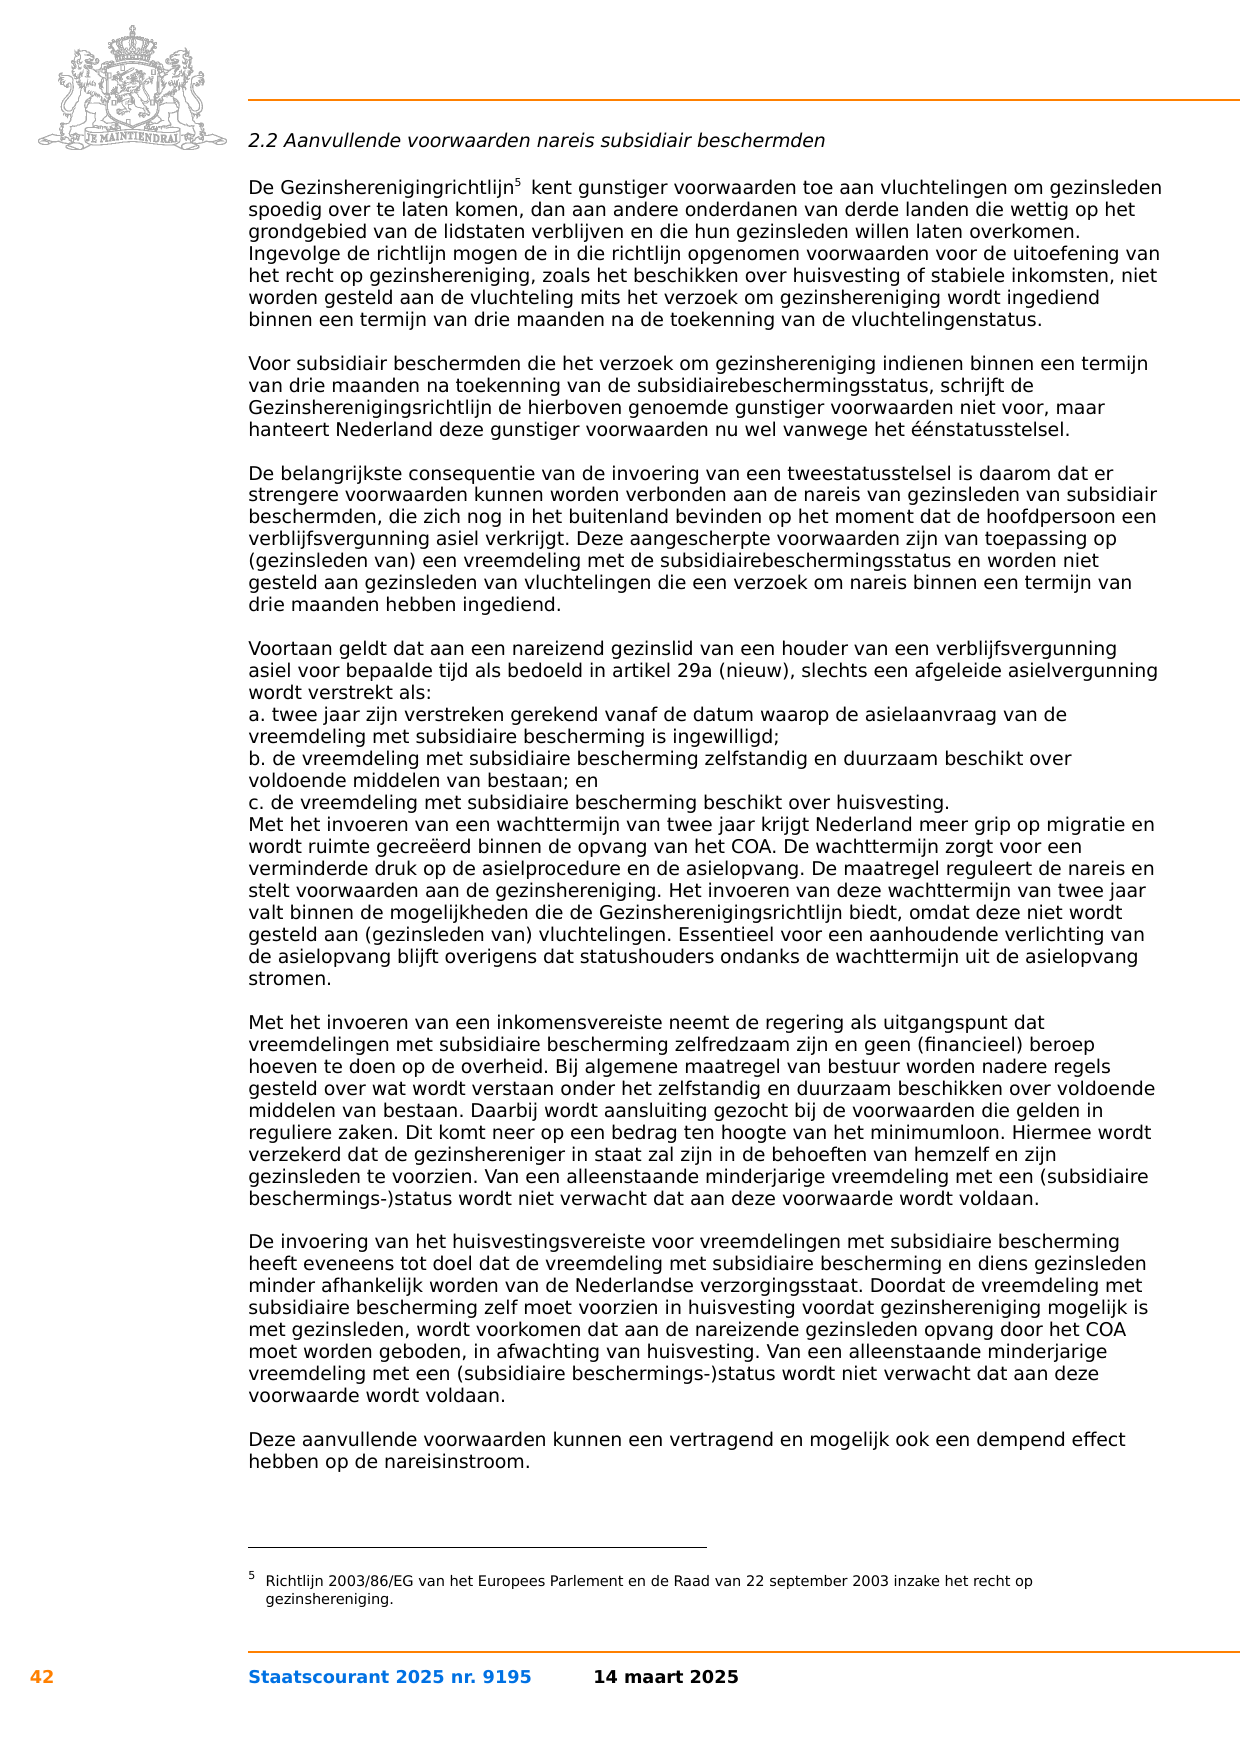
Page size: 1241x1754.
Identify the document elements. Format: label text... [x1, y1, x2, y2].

text c. de vreemdeling met subsidiaire bescherming beschikt over huisvesting. [248, 792, 1163, 814]
text Met het invoeren van een wachttermijn van twee jaar krijgt Nederland meer grip op migratie en wordt ruimte gecreëerd binnen de opvang van het COA. De wachttermijn zorgt voor een verminderde druk op de asielprocedure en de asielopvang. De maatregel reguleert de nareis en stelt voorwaarden aan de gezinshereniging. Het invoeren van deze wachttermijn van twee jaar valt binnen de mogelijkheden die de Gezinsherenigingsrichtlijn biedt, omdat deze niet wordt gesteld aan (gezinsleden van) vluchtelingen. Essentieel voor een aanhoudende verlichting van de asielopvang blijft overigens dat statushouders ondanks de wachttermijn uit de asielopvang stromen. [248, 814, 1163, 990]
text Voortaan geldt dat aan een nareizend gezinslid van een houder van een verblijfsvergunning asiel voor bepaalde tijd als bedoeld in artikel 29a (nieuw), slechts een afgeleide asielvergunning wordt verstrekt als: [248, 638, 1163, 704]
text Richtlijn 2003/86/EG van het Europees Parlement en de Raad van 22 september 2003 inzake het recht op gezinshereniging. [248, 1569, 1163, 1608]
text De invoering van het huisvestingsvereiste voor vreemdelingen met subsidiaire bescherming heeft eveneens tot doel dat de vreemdeling met subsidiaire bescherming en diens gezinsleden minder afhankelijk worden van de Nederlandse verzorgingsstaat. Doordat de vreemdeling met subsidiaire bescherming zelf moet voorzien in huisvesting voordat gezinshereniging mogelijk is met gezinsleden, wordt voorkomen dat aan de nareizende gezinsleden opvang door het COA moet worden geboden, in afwachting van huisvesting. Van een alleenstaande minderjarige vreemdeling met een (subsidiaire beschermings-)status wordt niet verwacht dat aan deze voorwaarde wordt voldaan. [248, 1231, 1163, 1407]
text Met het invoeren van een inkomensvereiste neemt de regering als uitgangspunt dat vreemdelingen met subsidiaire bescherming zelfredzaam zijn en geen (financieel) beroep hoeven te doen op de overheid. Bij algemene maatregel van bestuur worden nadere regels gesteld over wat wordt verstaan onder het zelfstandig en duurzaam beschikken over voldoende middelen van bestaan. Daarbij wordt aansluiting gezocht bij de voorwaarden die gelden in reguliere zaken. Dit komt neer op een bedrag ten hoogte van het minimumloon. Hiermee wordt verzekerd dat de gezinshereniger in staat zal zijn in de behoeften van hemzelf en zijn gezinsleden te voorzien. Van een alleenstaande minderjarige vreemdeling met een (subsidiaire beschermings-)status wordt niet verwacht dat aan deze voorwaarde wordt voldaan. [248, 1012, 1163, 1209]
text Deze aanvullende voorwaarden kunnen een vertragend en mogelijk ook een dempend effect hebben op de nareisinstroom. [248, 1429, 1163, 1473]
text Voor subsidiair beschermden die het verzoek om gezinshereniging indienen binnen een termijn van drie maanden na toekenning van de subsidiairebeschermingsstatus, schrijft de Gezinsherenigingsrichtlijn de hierboven genoemde gunstiger voorwaarden niet voor, maar hanteert Nederland deze gunstiger voorwaarden nu wel vanwege het éénstatusstelsel. [248, 353, 1163, 441]
text De Gezinsherenigingrichtlijn kent gunstiger voorwaarden toe aan vluchtelingen om gezinsleden spoedig over te laten komen, dan aan andere onderdanen van derde landen die wettig op het grondgebied van de lidstaten verblijven en die hun gezinsleden willen laten overkomen. Ingevolge de richtlijn mogen de in die richtlijn opgenomen voorwaarden voor de uitoefening van het recht op gezinshereniging, zoals het beschikken over huisvesting of stabiele inkomsten, niet worden gesteld aan de vluchteling mits het verzoek om gezinshereniging wordt ingediend binnen een termijn van drie maanden na de toekenning van de vluchtelingenstatus. [248, 177, 1163, 331]
text b. de vreemdeling met subsidiaire bescherming zelfstandig en duurzaam beschikt over voldoende middelen van bestaan; en [248, 748, 1163, 792]
text a. twee jaar zijn verstreken gerekend vanaf de datum waarop de asielaanvraag van de vreemdeling met subsidiaire bescherming is ingewilligd; [248, 704, 1163, 748]
picture [38, 25, 227, 150]
subtitle 2.2 Aanvullende voorwaarden nareis subsidiair beschermden [248, 130, 1163, 152]
text De belangrijkste consequentie van de invoering van een tweestatusstelsel is daarom dat er strengere voorwaarden kunnen worden verbonden aan de nareis van gezinsleden van subsidiair beschermden, die zich nog in het buitenland bevinden op het moment dat de hoofdpersoon een verblijfsvergunning asiel verkrijgt. Deze aangescherpte voorwaarden zijn van toepassing op (gezinsleden van) een vreemdeling met de subsidiairebeschermingsstatus en worden niet gesteld aan gezinsleden van vluchtelingen die een verzoek om nareis binnen een termijn van drie maanden hebben ingediend. [248, 462, 1163, 616]
